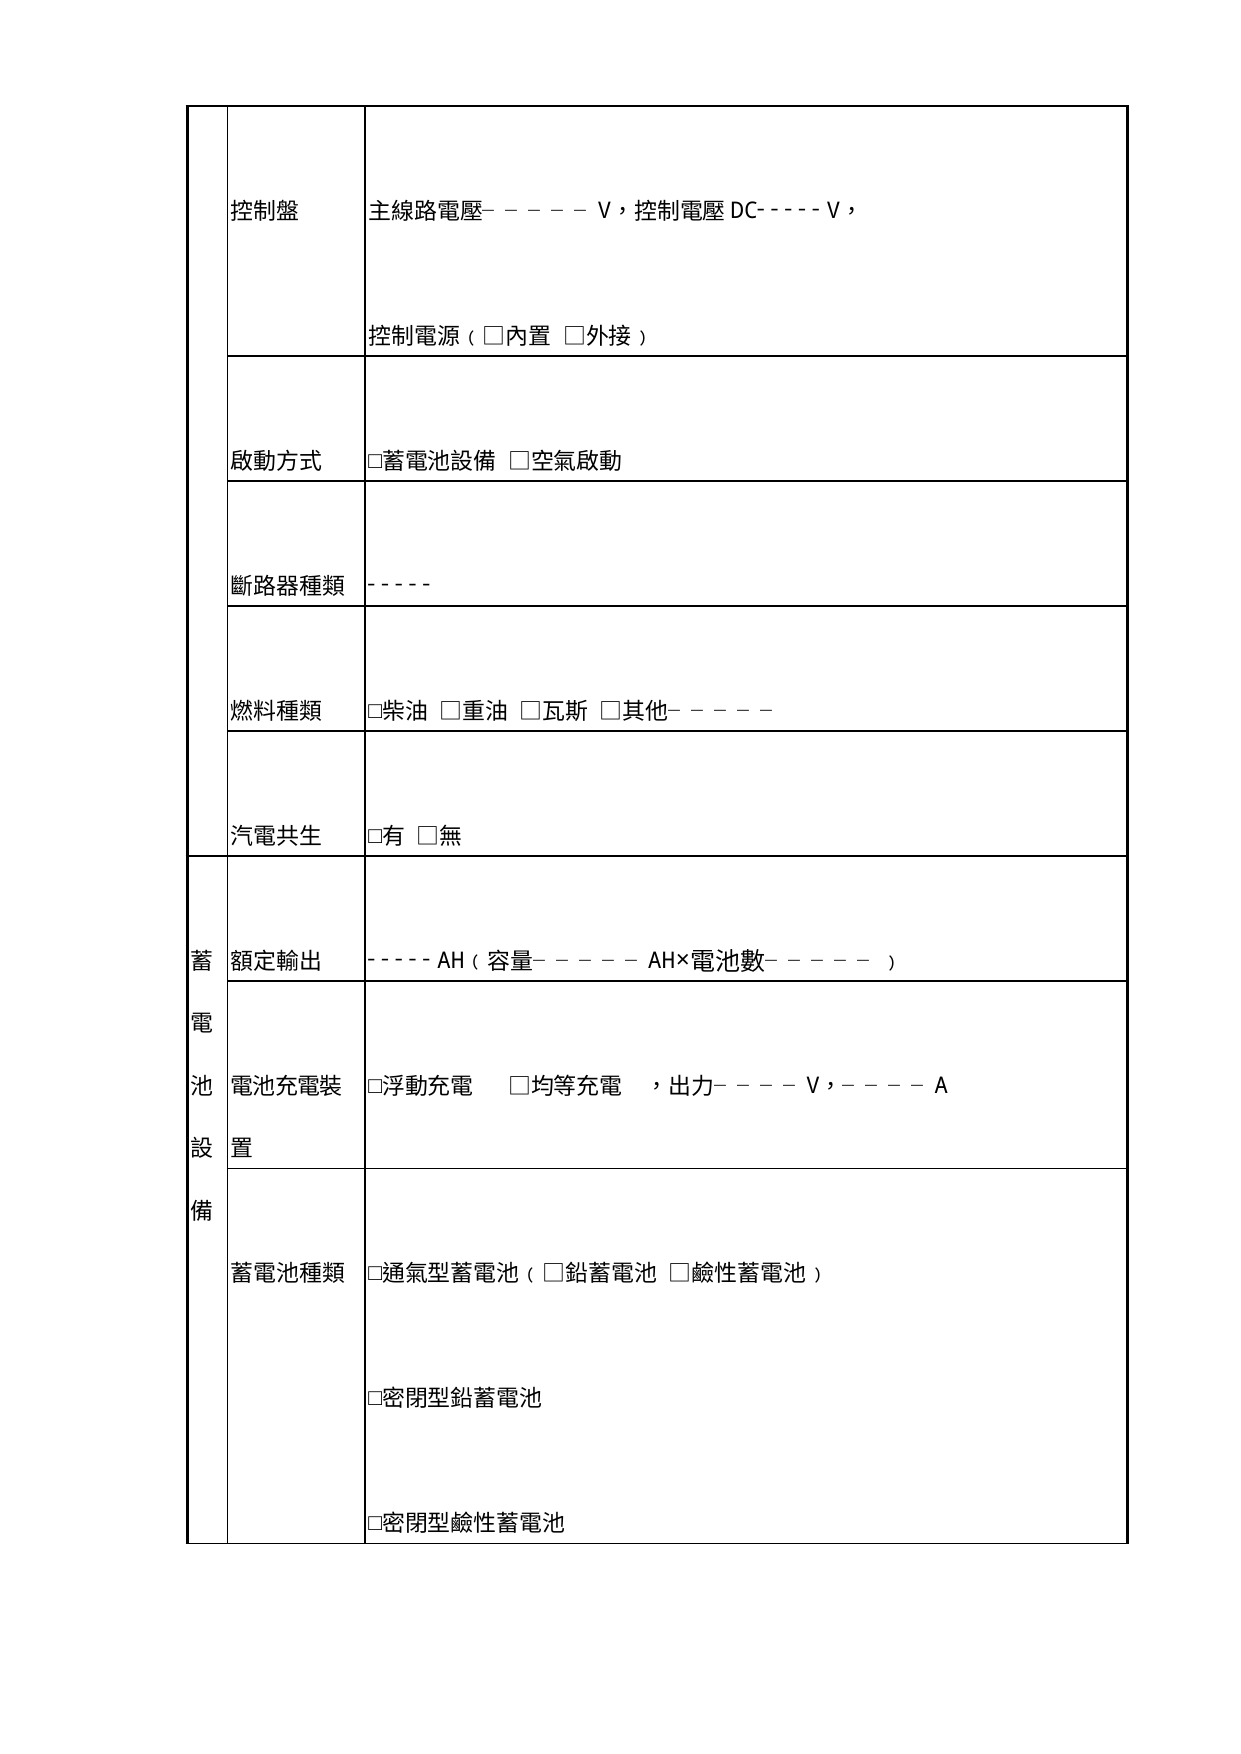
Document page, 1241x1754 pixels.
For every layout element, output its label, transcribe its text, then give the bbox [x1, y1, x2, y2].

table_cell □柴油 □重油 □瓦斯 □其他╴╴╴╴╴ [366, 607, 1126, 730]
table_cell 汽電共生 [228, 732, 364, 855]
table_cell ╴╴╴╴╴ [366, 482, 1126, 605]
table_cell 主線路電壓╴╴╴╴╴V，控制電壓DC╴╴╴╴╴V， 控制電源﹙□內置 □外接﹚ [366, 107, 1126, 355]
table_cell 電池充電裝置 [228, 982, 364, 1168]
table_cell 額定輸出 [228, 857, 364, 980]
table_cell 蓄電池種類 [228, 1169, 364, 1543]
table_cell □浮動充電 □均等充電 ，出力╴╴╴╴V，╴╴╴╴A [366, 982, 1126, 1168]
table_cell 斷路器種類 [228, 482, 364, 605]
table_cell 蓄電池設備 [189, 857, 227, 1543]
table_cell □通氣型蓄電池﹙□鉛蓄電池 □鹼性蓄電池﹚ □密閉型鉛蓄電池 □密閉型鹼性蓄電池 [366, 1169, 1126, 1543]
table_cell □蓄電池設備 □空氣啟動 [366, 357, 1126, 480]
table_cell 控制盤 [228, 107, 364, 355]
table_cell 燃料種類 [228, 607, 364, 730]
table_cell □有 □無 [366, 732, 1126, 855]
table_cell ╴╴╴╴╴AH﹙容量╴╴╴╴╴AH×電池數╴╴╴╴╴﹚ [366, 857, 1126, 980]
table_cell 啟動方式 [228, 357, 364, 480]
table_cell [189, 107, 227, 855]
